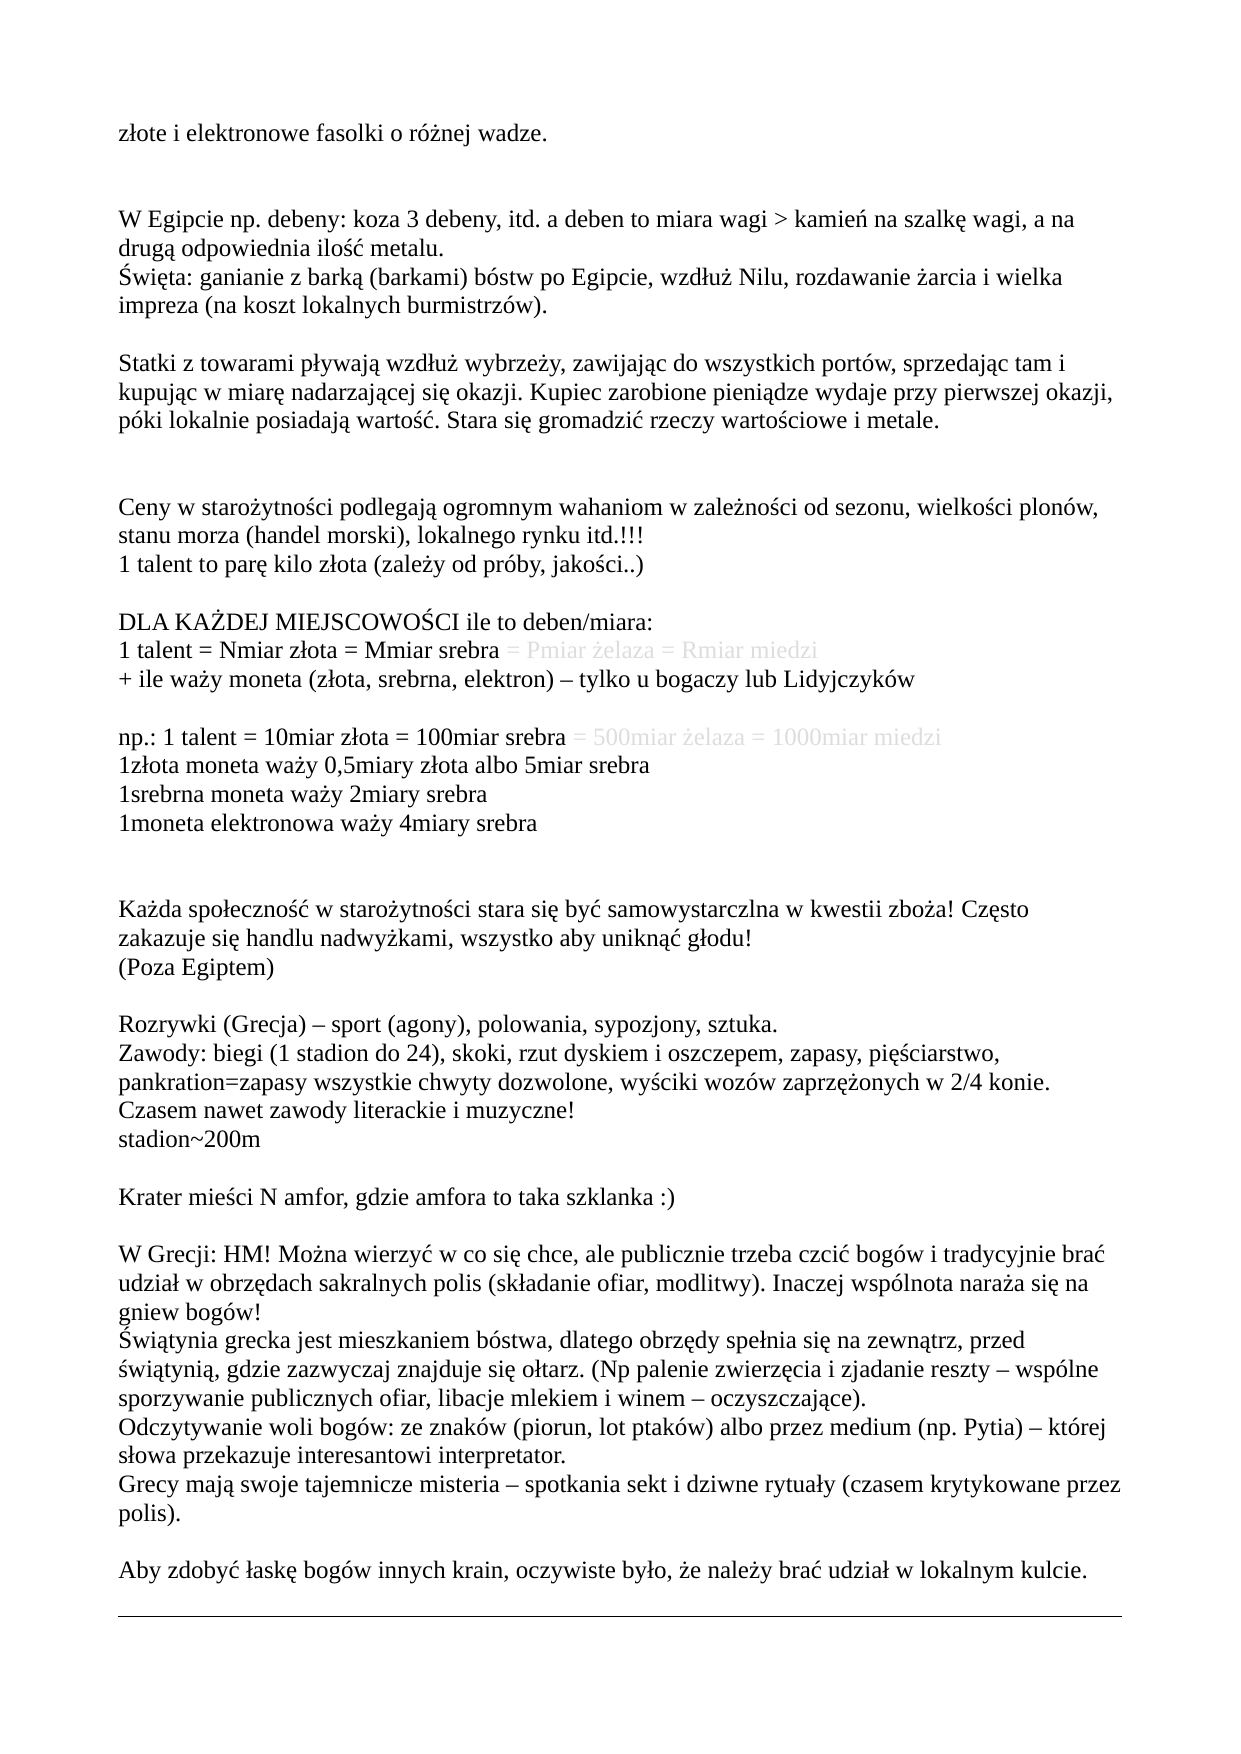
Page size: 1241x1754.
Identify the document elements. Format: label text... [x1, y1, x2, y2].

text 1srebrna moneta waży 2miary srebra [118, 779, 1122, 808]
text 1moneta elektronowa waży 4miary srebra [118, 808, 1122, 837]
text stadion~200m [118, 1124, 1122, 1153]
text Odczytywanie woli bogów: ze znaków (piorun, lot ptaków) albo przez medium (np. Pytia) – której słowa przekazuje interesantowi interpretator. [118, 1412, 1122, 1469]
text 1 talent to parę kilo złota (zależy od próby, jakości..) [118, 549, 1122, 578]
text Świątynia grecka jest mieszkaniem bóstwa, dlatego obrzędy spełnia się na zewnątrz, przed świątynią, gdzie zazwyczaj znajduje się ołtarz. (Np palenie zwierzęcia i zjadanie reszty – wspólne sporzywanie publicznych ofiar, libacje mlekiem i winem – oczyszczające). [118, 1326, 1122, 1412]
text Statki z towarami pływają wzdłuż wybrzeży, zawijając do wszystkich portów, sprzedając tam i kupując w miarę nadarzającej się okazji. Kupiec zarobione pieniądze wydaje przy pierwszej okazji, póki lokalnie posiadają wartość. Stara się gromadzić rzeczy wartościowe i metale. [118, 348, 1122, 434]
text Aby zdobyć łaskę bogów innych krain, oczywiste było, że należy brać udział w lokalnym kulcie. [118, 1556, 1122, 1584]
text + ile waży moneta (złota, srebrna, elektron) – tylko u bogaczy lub Lidyjczyków [118, 664, 1122, 693]
text Święta: ganianie z barką (barkami) bóstw po Egipcie, wzdłuż Nilu, rozdawanie żarcia i wielka impreza (na koszt lokalnych burmistrzów). [118, 262, 1122, 319]
text Każda społeczność w starożytności stara się być samowystarczlna w kwestii zboża! Często zakazuje się handlu nadwyżkami, wszystko aby uniknąć głodu! [118, 894, 1122, 952]
text złote i elektronowe fasolki o różnej wadze. [118, 118, 1122, 147]
text Krater mieści N amfor, gdzie amfora to taka szklanka :) [118, 1182, 1122, 1211]
text 1 talent = Nmiar złota = Mmiar srebra = Pmiar żelaza = Rmiar miedzi [118, 636, 1122, 664]
text W Egipcie np. debeny: koza 3 debeny, itd. a deben to miara wagi > kamień na szalkę wagi, a na drugą odpowiednia ilość metalu. [118, 204, 1122, 262]
text Ceny w starożytności podlegają ogromnym wahaniom w zależności od sezonu, wielkości plonów, stanu morza (handel morski), lokalnego rynku itd.!!! [118, 492, 1122, 549]
text (Poza Egiptem) [118, 952, 1122, 981]
text Rozrywki (Grecja) – sport (agony), polowania, sypozjony, sztuka. [118, 1009, 1122, 1038]
text Zawody: biegi (1 stadion do 24), skoki, rzut dyskiem i oszczepem, zapasy, pięściarstwo, pankration=zapasy wszystkie chwyty dozwolone, wyściki wozów zaprzężonych w 2/4 konie. Czasem nawet zawody literackie i muzyczne! [118, 1038, 1122, 1124]
text np.: 1 talent = 10miar złota = 100miar srebra = 500miar żelaza = 1000miar miedzi [118, 722, 1122, 751]
text 1złota moneta waży 0,5miary złota albo 5miar srebra [118, 751, 1122, 779]
text W Grecji: HM! Można wierzyć w co się chce, ale publicznie trzeba czcić bogów i tradycyjnie brać udział w obrzędach sakralnych polis (składanie ofiar, modlitwy). Inaczej wspólnota naraża się na gniew bogów! [118, 1239, 1122, 1326]
text DLA KAŻDEJ MIEJSCOWOŚCI ile to deben/miara: [118, 607, 1122, 636]
text Grecy mają swoje tajemnicze misteria – spotkania sekt i dziwne rytuały (czasem krytykowane przez polis). [118, 1469, 1122, 1527]
